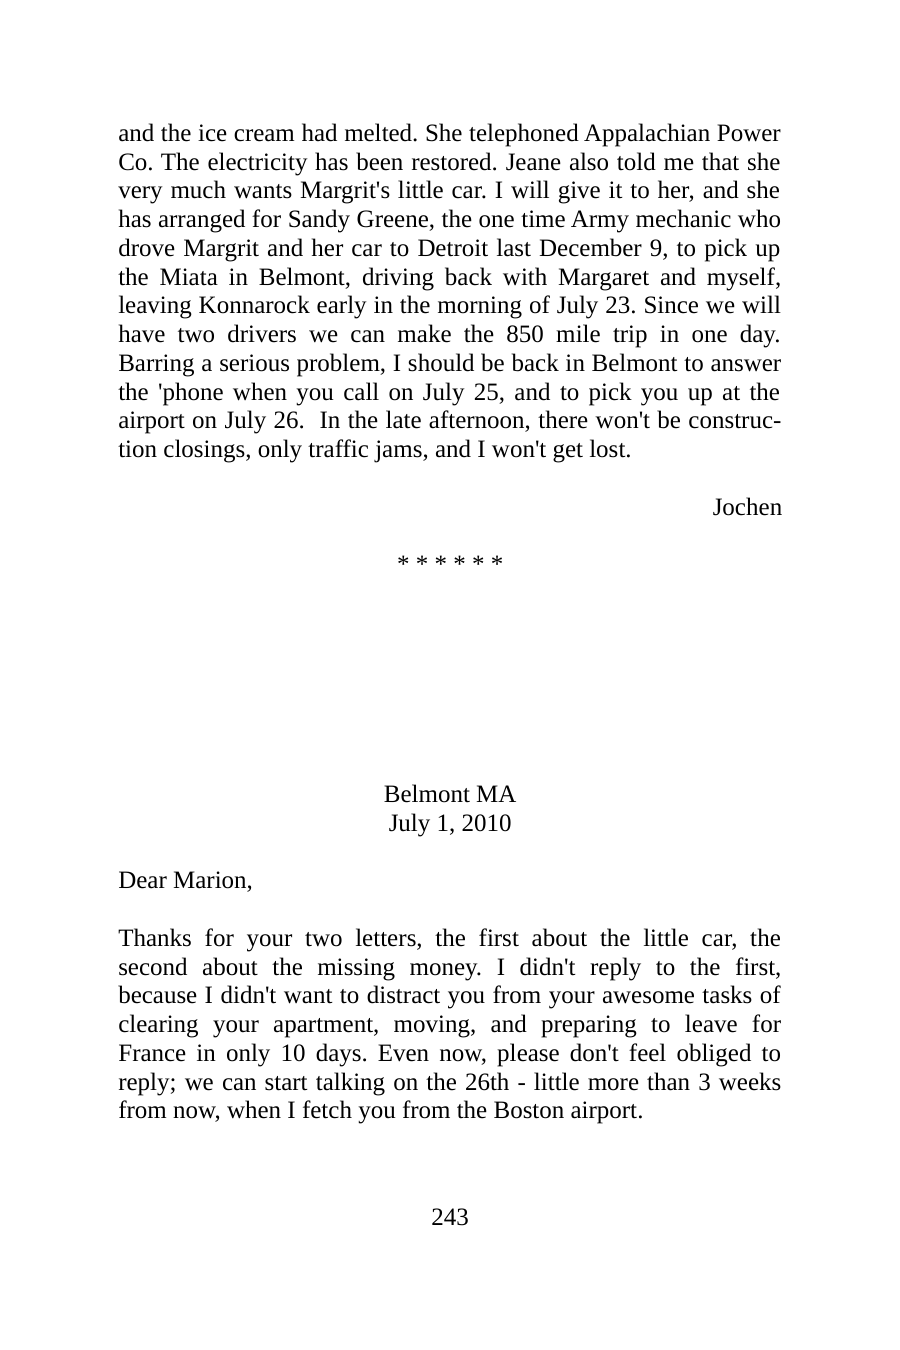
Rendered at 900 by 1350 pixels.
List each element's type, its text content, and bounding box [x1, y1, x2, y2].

text and the ice cream had melted. She telephoned Appalachian Power Co. The electricity has been restored. Jeane also told me that she very much wants Margrit's little car. I will give it to her, and she has arranged for Sandy Greene, the one time Army mechanic who drove Margrit and her car to Detroit last December 9, to pick up the Miata in Belmont, driving back with Margaret and myself, leaving Konnarock early in the morning of July 23. Since we will have two drivers we can make the 850 mile trip in one day. Barring a serious problem, I should be back in Belmont to answer the 'phone when you call on July 25, and to pick you up at the airport on July 26. In the late afternoon, there won't be construc-tion closings, only traffic jams, and I won't get lost. [118, 118, 782, 463]
text Thanks for your two letters, the first about the little car, the second about the missing money. I didn't reply to the first, because I didn't want to distract you from your awesome tasks of clearing your apartment, moving, and preparing to leave for France in only 10 days. Even now, please don't feel obliged to reply; we can start talking on the 26th - little more than 3 weeks from now, when I fetch you from the Boston airport. [118, 923, 782, 1124]
text July 1, 2010 [118, 808, 782, 837]
text Belmont MA [118, 779, 782, 808]
text Dear Marion, [118, 866, 782, 894]
text * * * * * * [118, 549, 782, 578]
text Jochen [118, 492, 782, 521]
